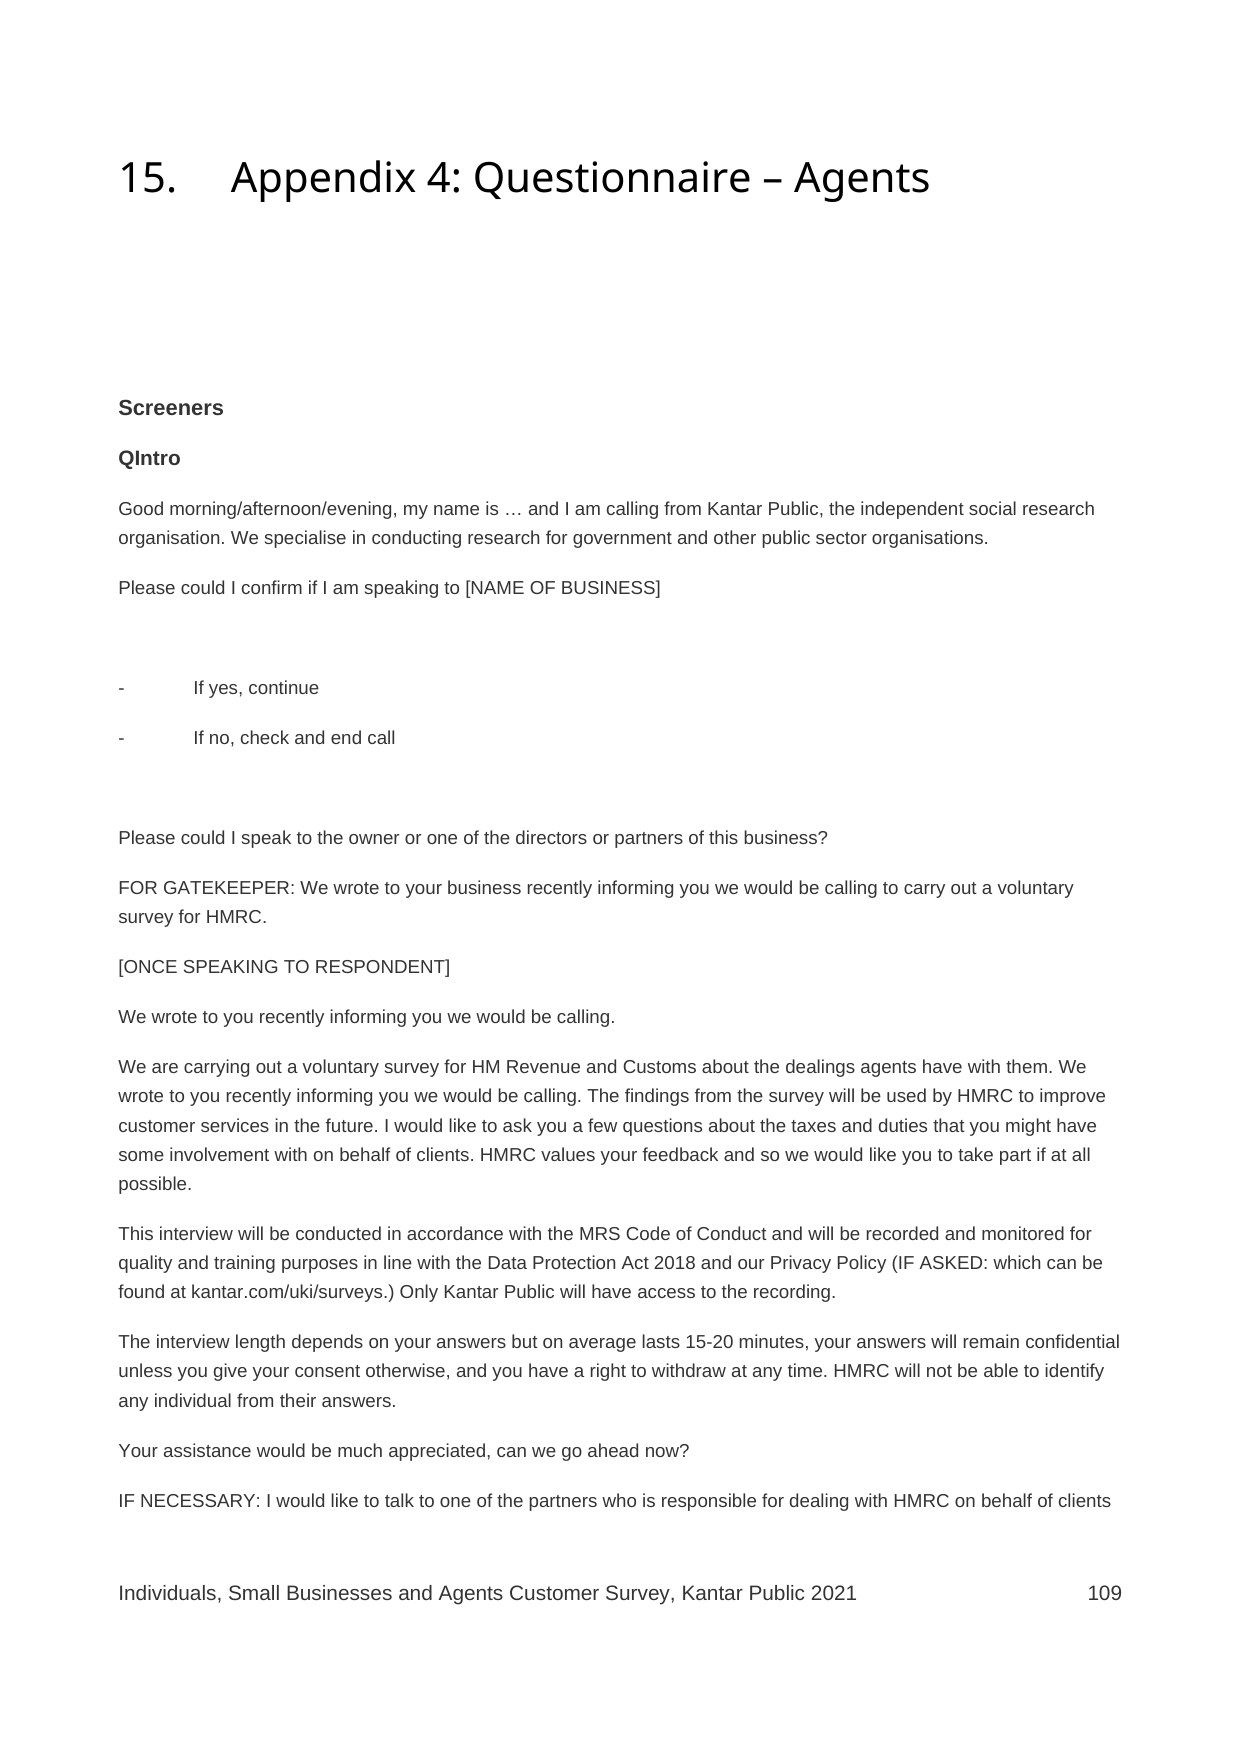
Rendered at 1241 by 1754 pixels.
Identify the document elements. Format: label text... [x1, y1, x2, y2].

text [ONCE SPEAKING TO RESPONDENT] [118, 950, 1122, 979]
text Please could I speak to the owner or one of the directors or partners of this business? [118, 821, 1122, 850]
text We are carrying out a voluntary survey for HM Revenue and Customs about the dealings agents have with them. We wrote to you recently informing you we would be calling. The findings from the survey will be used by HMRC to improve customer services in the future. I would like to ask you a few questions about the taxes and duties that you might have some involvement with on behalf of clients. HMRC values your feedback and so we would like you to take part if at all possible. [118, 1050, 1122, 1196]
text FOR GATEKEEPER: We wrote to your business recently informing you we would be calling to carry out a voluntary survey for HMRC. [118, 871, 1122, 929]
text We wrote to you recently informing you we would be calling. [118, 1000, 1122, 1029]
text The interview length depends on your answers but on average lasts 15-20 minutes, your answers will remain confidential unless you give your consent otherwise, and you have a right to withdraw at any time. HMRC will not be able to identify any individual from their answers. [118, 1325, 1122, 1413]
text Please could I confirm if I am speaking to [NAME OF BUSINESS] [118, 571, 1122, 600]
text Good morning/afternoon/evening, my name is … and I am calling from Kantar Public, the independent social research organisation. We specialise in conducting research for government and other public sector organisations. [118, 492, 1122, 550]
text IF NECESSARY: I would like to talk to one of the partners who is responsible for dealing with HMRC on behalf of clients [118, 1484, 1122, 1513]
text This interview will be conducted in accordance with the MRS Code of Conduct and will be recorded and monitored for quality and training purposes in line with the Data Protection Act 2018 and our Privacy Policy (IF ASKED: which can be found at kantar.com/uki/surveys.) Only Kantar Public will have access to the recording. [118, 1217, 1122, 1304]
text QIntro [118, 442, 1122, 471]
text Screeners [118, 392, 1122, 421]
text - If yes, continue [118, 671, 1122, 700]
text - If no, check and end call [118, 721, 1122, 750]
subtitle Appendix 4: Questionnaire – Agents [118, 148, 1122, 204]
text Your assistance would be much appreciated, can we go ahead now? [118, 1434, 1122, 1463]
